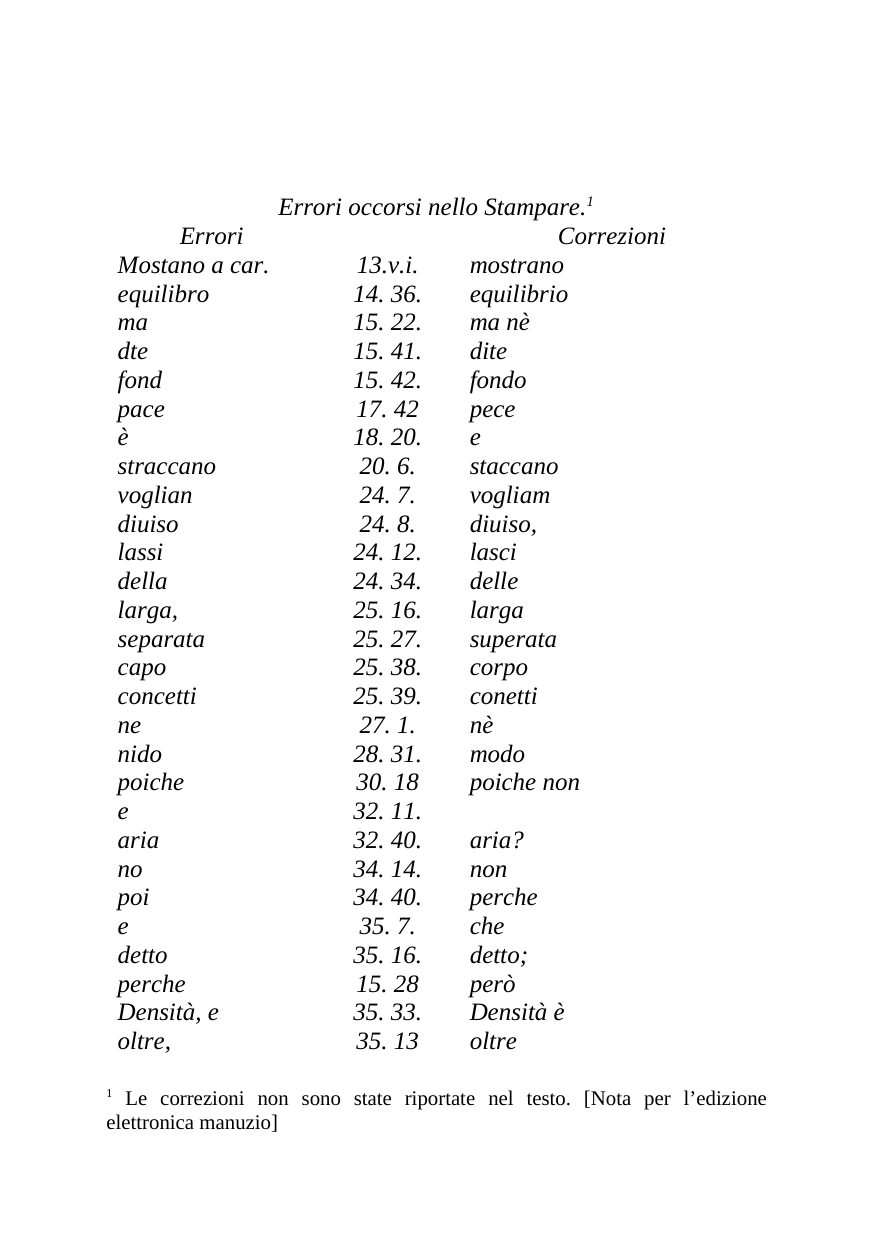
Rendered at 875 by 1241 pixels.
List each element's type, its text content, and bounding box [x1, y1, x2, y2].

table_cell è [106, 423, 319, 451]
table_cell 34. 14. [319, 854, 458, 882]
table_cell voglian [106, 480, 319, 509]
table_cell 24. 7. [319, 480, 458, 509]
table_cell 35. 33. [319, 998, 458, 1026]
table_cell che [458, 911, 768, 940]
table_cell 27. 1. [319, 710, 458, 739]
table_cell 20. 6. [319, 451, 458, 480]
table_header [319, 221, 458, 250]
table_cell oltre [458, 1026, 768, 1055]
table_cell concetti [106, 681, 319, 710]
table_cell 28. 31. [319, 739, 458, 767]
table_cell 13.v.i. [319, 250, 458, 279]
table_cell 18. 20. [319, 423, 458, 451]
table_header Correzioni [458, 221, 768, 250]
table_cell aria? [458, 825, 768, 854]
table_cell mostrano [458, 250, 768, 279]
table_cell detto; [458, 940, 768, 969]
table_cell ma [106, 308, 319, 336]
table_cell 34. 40. [319, 883, 458, 911]
table_cell poi [106, 883, 319, 911]
table_cell vogliam [458, 480, 768, 509]
table_cell 15. 41. [319, 336, 458, 365]
table_cell aria [106, 825, 319, 854]
table_cell capo [106, 653, 319, 681]
table_cell delle [458, 566, 768, 595]
table_cell ma nè [458, 308, 768, 336]
table_cell nido [106, 739, 319, 767]
table_cell 35. 16. [319, 940, 458, 969]
table_cell 24. 8. [319, 509, 458, 537]
table_cell straccano [106, 451, 319, 480]
table_cell modo [458, 739, 768, 767]
table_cell equilibro [106, 279, 319, 307]
table_cell fondo [458, 365, 768, 394]
table_cell 14. 36. [319, 279, 458, 307]
table_cell 15. 28 [319, 969, 458, 997]
table_cell 32. 11. [319, 796, 458, 825]
table_cell dite [458, 336, 768, 365]
table_cell no [106, 854, 319, 882]
table_cell Mostano a car. [106, 250, 319, 279]
table_cell superata [458, 624, 768, 652]
table_cell perche [106, 969, 319, 997]
table_cell 30. 18 [319, 768, 458, 796]
table_cell 32. 40. [319, 825, 458, 854]
table_cell però [458, 969, 768, 997]
table_cell 25. 16. [319, 595, 458, 624]
table_cell staccano [458, 451, 768, 480]
table_cell e [458, 423, 768, 451]
table_cell [458, 796, 768, 825]
table_cell separata [106, 624, 319, 652]
table_cell lassi [106, 538, 319, 566]
table_cell larga [458, 595, 768, 624]
table_cell conetti [458, 681, 768, 710]
table_cell fond [106, 365, 319, 394]
table_cell 24. 34. [319, 566, 458, 595]
text Le correzioni non sono state riportate nel testo. [Nota per l’edizione elettronica manuzio] [106, 1086, 768, 1134]
table_cell 25. 38. [319, 653, 458, 681]
table_cell perche [458, 883, 768, 911]
table_cell pece [458, 394, 768, 422]
table_cell 15. 22. [319, 308, 458, 336]
table_cell 35. 13 [319, 1026, 458, 1055]
table_cell e [106, 911, 319, 940]
table_cell Densità, e [106, 998, 319, 1026]
table_cell 17. 42 [319, 394, 458, 422]
table_cell diuiso [106, 509, 319, 537]
table_cell 24. 12. [319, 538, 458, 566]
table_cell equilibrio [458, 279, 768, 307]
table_cell lasci [458, 538, 768, 566]
table_cell 15. 42. [319, 365, 458, 394]
table_header Errori [106, 221, 319, 250]
table_cell dte [106, 336, 319, 365]
table_cell nè [458, 710, 768, 739]
table_cell poiche non [458, 768, 768, 796]
table_cell 35. 7. [319, 911, 458, 940]
table_cell poiche [106, 768, 319, 796]
table_cell Densità è [458, 998, 768, 1026]
table_cell diuiso, [458, 509, 768, 537]
table_cell pace [106, 394, 319, 422]
table_cell 25. 27. [319, 624, 458, 652]
table_cell larga, [106, 595, 319, 624]
table_cell 25. 39. [319, 681, 458, 710]
table_cell ne [106, 710, 319, 739]
table_cell della [106, 566, 319, 595]
table_cell detto [106, 940, 319, 969]
text Errori occorsi nello Stampare. [106, 192, 768, 221]
table_cell corpo [458, 653, 768, 681]
table_cell oltre, [106, 1026, 319, 1055]
table_cell e [106, 796, 319, 825]
table_cell non [458, 854, 768, 882]
